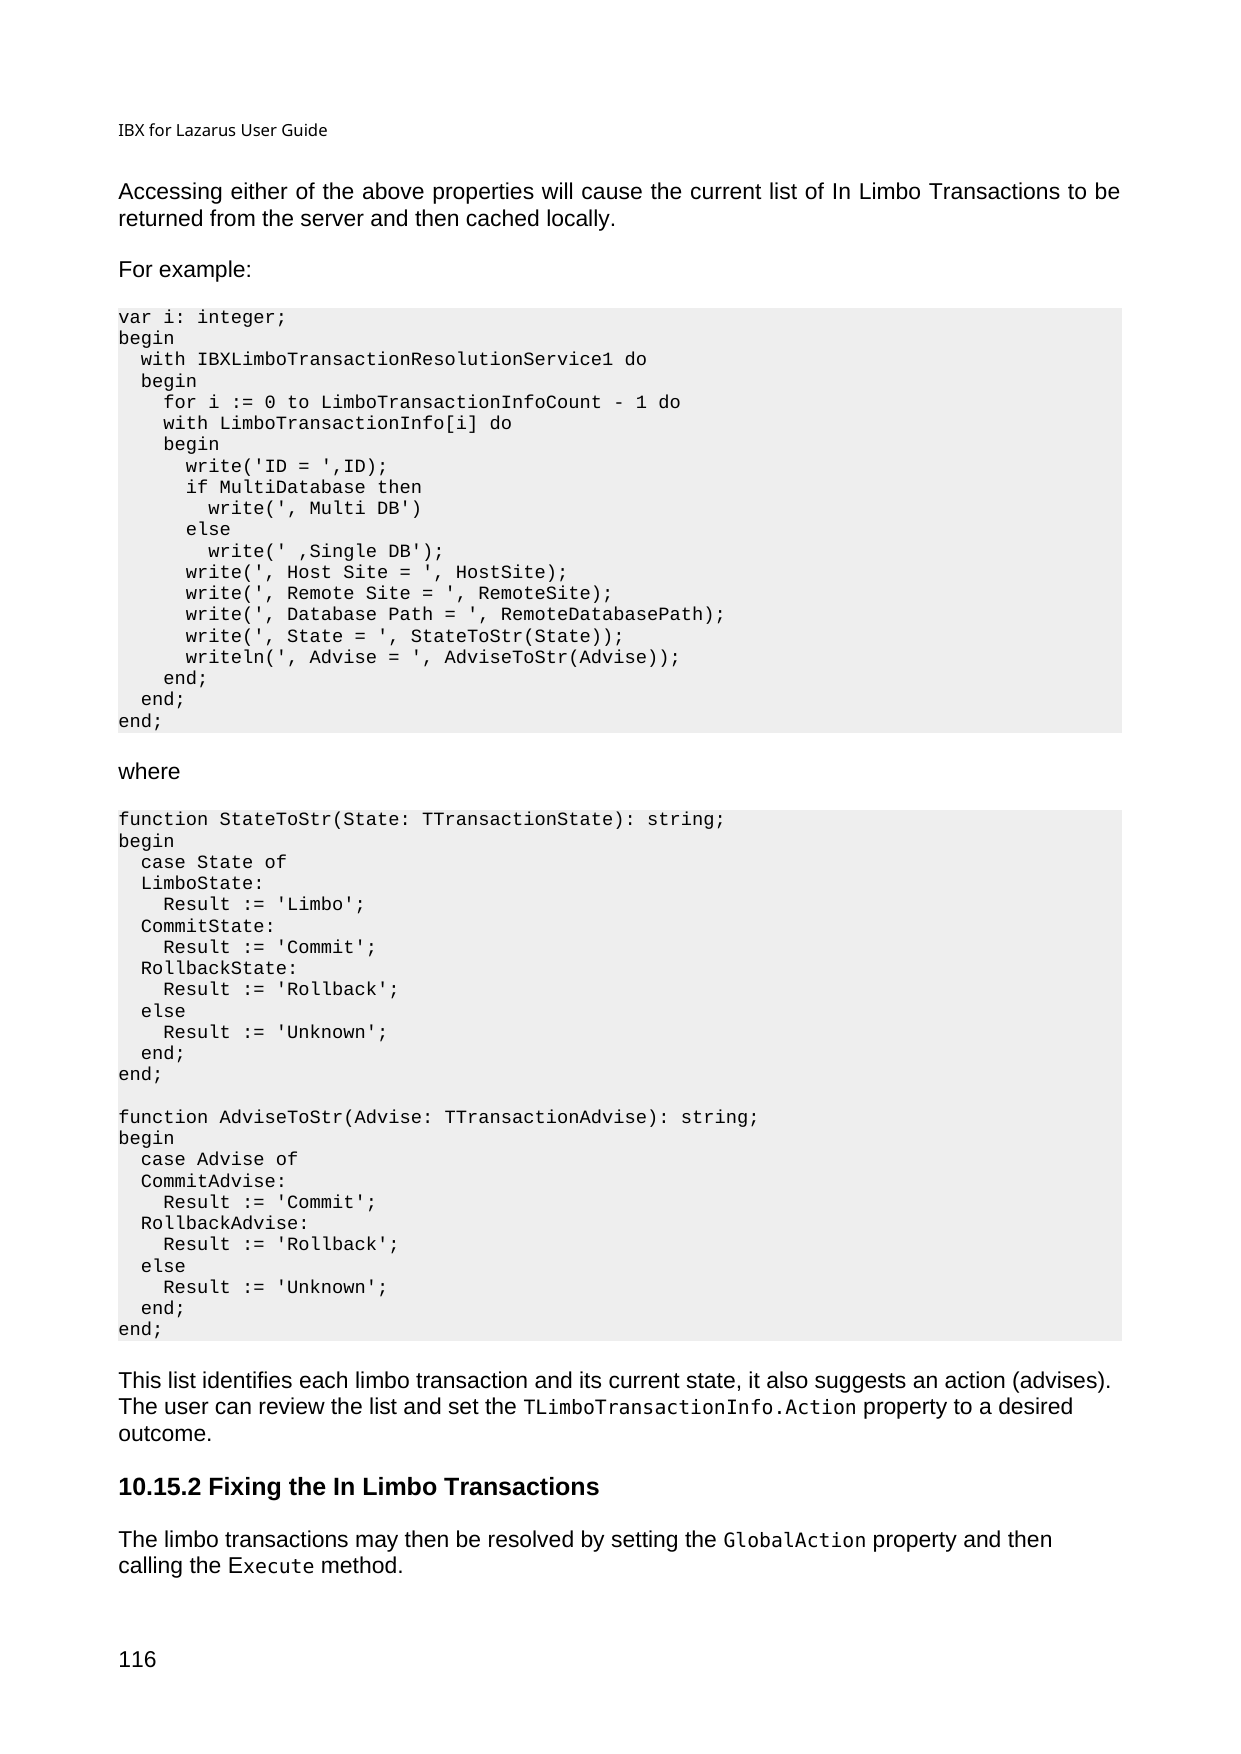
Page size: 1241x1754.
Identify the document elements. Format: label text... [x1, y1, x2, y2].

text write(', State = ', StateToStr(State)); [118, 626, 1122, 648]
text Result := 'Limbo'; [118, 895, 1122, 916]
text end; [118, 669, 1122, 690]
text end; [118, 1044, 1122, 1065]
text function AdviseToStr(Advise: TTransactionAdvise): string; [118, 1108, 1122, 1129]
text CommitAdvise: [118, 1171, 1122, 1193]
text Result := 'Commit'; [118, 1193, 1122, 1214]
text begin [118, 329, 1122, 350]
text begin [118, 831, 1122, 853]
text for i := 0 to LimboTransactionInfoCount - 1 do [118, 393, 1122, 414]
text end; [118, 690, 1122, 711]
text Result := 'Commit'; [118, 938, 1122, 959]
text with LimboTransactionInfo[i] do [118, 414, 1122, 435]
text else [118, 1001, 1122, 1023]
text write(', Host Site = ', HostSite); [118, 563, 1122, 584]
text where [118, 758, 1122, 784]
text else [118, 520, 1122, 541]
text end; [118, 1065, 1122, 1086]
text var i: integer; [118, 308, 1122, 329]
text This list identifies each limbo transaction and its current state, it also suggests an action (advises). The user can review the list and set the TLimboTransactionInfo.Action property to a desired outcome. [118, 1367, 1122, 1446]
text begin [118, 435, 1122, 456]
text RollbackState: [118, 959, 1122, 980]
text write(', Multi DB') [118, 499, 1122, 520]
text write(' ,Single DB'); [118, 541, 1122, 563]
text end; [118, 1299, 1122, 1320]
text begin [118, 1129, 1122, 1150]
text begin [118, 371, 1122, 393]
text Result := 'Rollback'; [118, 980, 1122, 1001]
text end; [118, 1320, 1122, 1341]
text writeln(', Advise = ', AdviseToStr(Advise)); [118, 648, 1122, 669]
text write(', Database Path = ', RemoteDatabasePath); [118, 605, 1122, 626]
text with IBXLimboTransactionResolutionService1 do [118, 350, 1122, 371]
text case State of [118, 853, 1122, 874]
text Accessing either of the above properties will cause the current list of In Limbo Transactions to be returned from the server and then cached locally. [118, 178, 1122, 231]
text if MultiDatabase then [118, 478, 1122, 499]
text Result := 'Rollback'; [118, 1235, 1122, 1256]
text write(', Remote Site = ', RemoteSite); [118, 584, 1122, 605]
text RollbackAdvise: [118, 1214, 1122, 1235]
subtitle Fixing the In Limbo Transactions [118, 1471, 1122, 1500]
text For example: [118, 256, 1122, 283]
text function StateToStr(State: TTransactionState): string; [118, 810, 1122, 831]
text Result := 'Unknown'; [118, 1278, 1122, 1299]
text LimboState: [118, 874, 1122, 895]
text end; [118, 711, 1122, 733]
text case Advise of [118, 1150, 1122, 1171]
text CommitState: [118, 916, 1122, 938]
text write('ID = ',ID); [118, 456, 1122, 478]
text The limbo transactions may then be resolved by setting the GlobalAction property and then calling the Execute method. [118, 1526, 1122, 1578]
text else [118, 1256, 1122, 1278]
text Result := 'Unknown'; [118, 1023, 1122, 1044]
